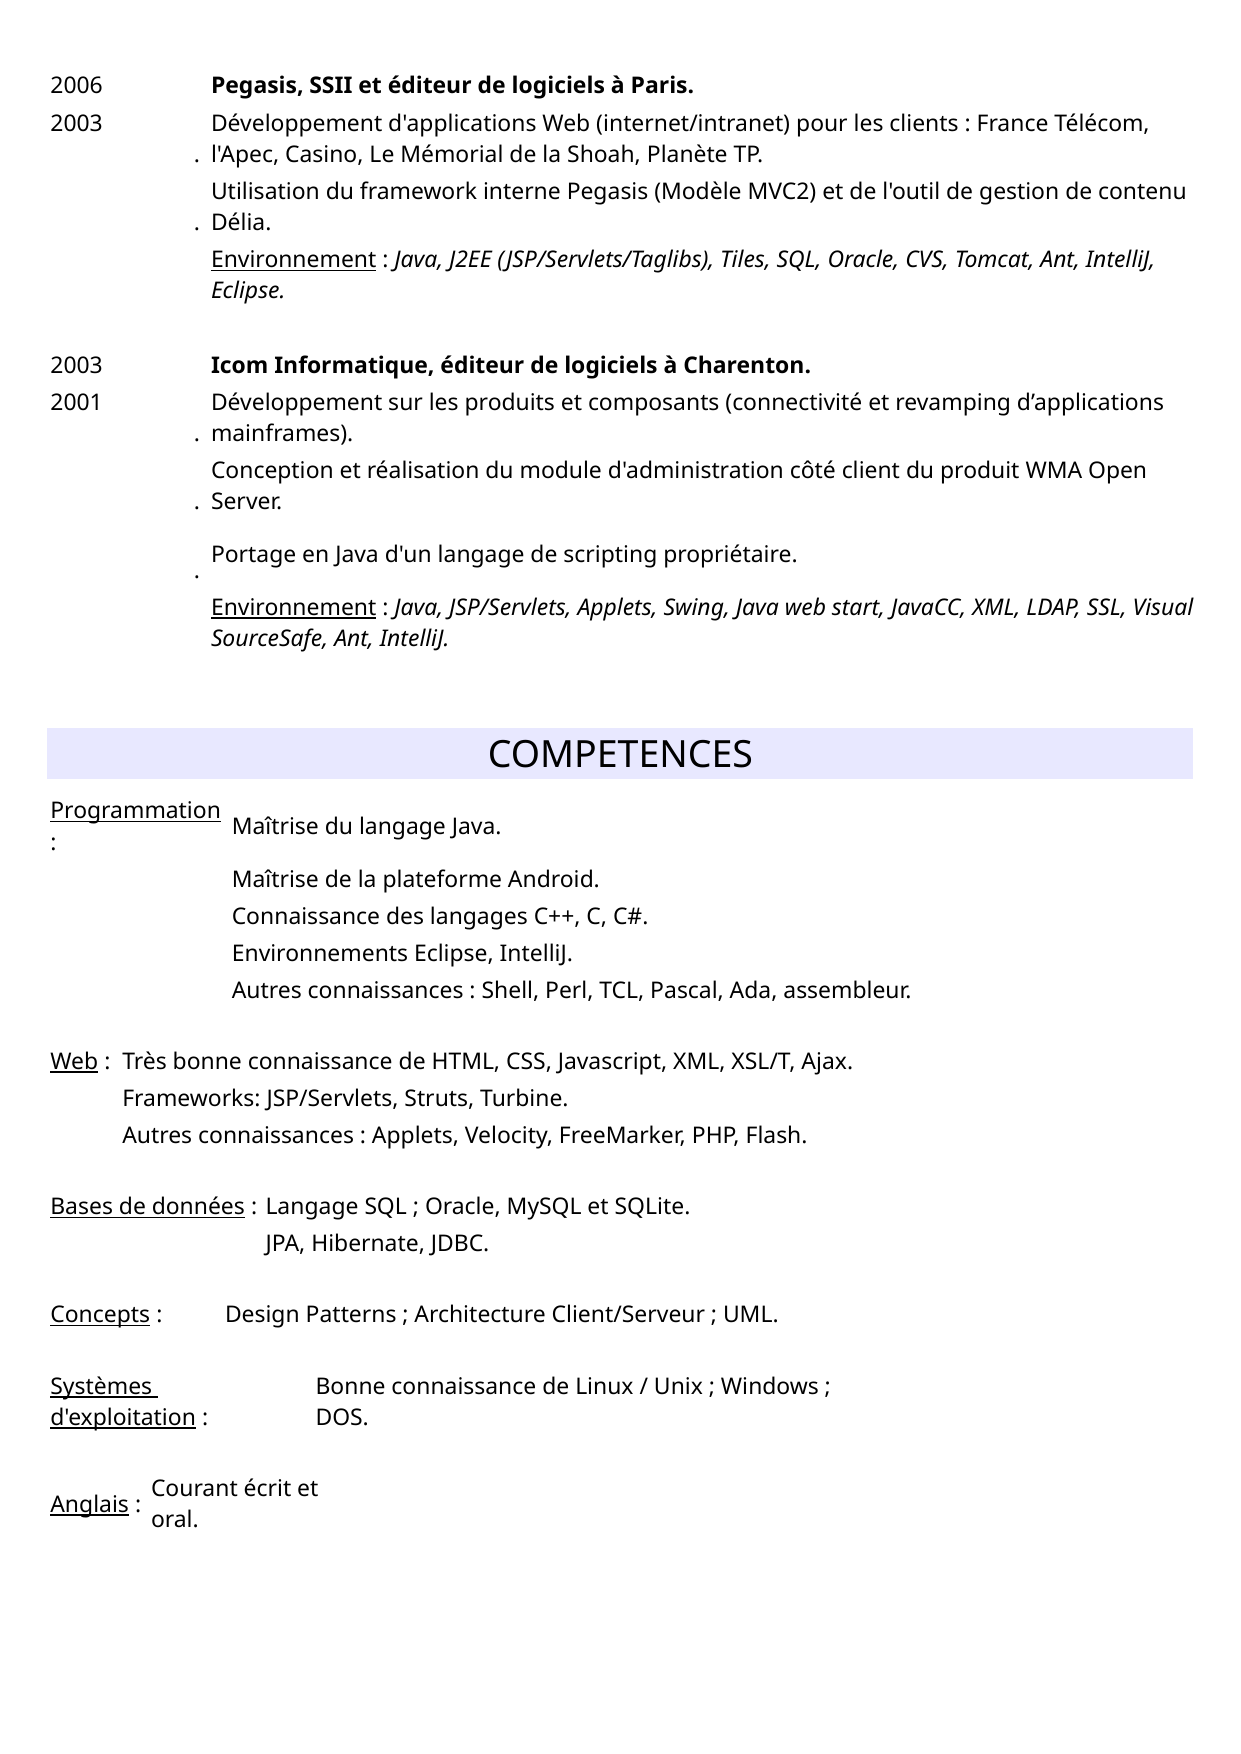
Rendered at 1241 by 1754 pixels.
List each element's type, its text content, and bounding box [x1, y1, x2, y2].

table_cell Environnements Eclipse, IntelliJ. [229, 934, 917, 971]
table_cell [191, 240, 208, 309]
table_header Langage SQL ; Oracle, MySQL et SQLite. [263, 1187, 703, 1224]
table_cell Environnement : Java, JSP/Servlets, Applets, Swing, Java web start, JavaCC, XML, LDAP, SSL, Visual SourceSafe, Ant, IntelliJ. [208, 588, 1215, 656]
table_header Très bonne connaissance de HTML, CSS, Javascript, XML, XSL/T, Ajax. [119, 1042, 871, 1079]
table_cell [47, 897, 229, 934]
table_cell [47, 588, 191, 656]
table_cell 2001 [47, 383, 191, 451]
table_cell 2006 [47, 67, 191, 104]
table_cell Utilisation du framework interne Pegasis (Modèle MVC2) et de l'outil de gestion de contenu Délia. [208, 172, 1215, 240]
table_cell Maîtrise de la plateforme Android. [229, 860, 917, 897]
table_cell JPA, Hibernate, JDBC. [263, 1224, 703, 1261]
table_cell Icom Informatique, éditeur de logiciels à Charenton. [208, 346, 1215, 383]
table_cell . [191, 104, 208, 172]
table_cell [191, 67, 208, 104]
table_cell [191, 309, 208, 346]
table_cell . [191, 520, 208, 588]
table_cell Autres connaissances : Applets, Velocity, FreeMarker, PHP, Flash. [119, 1116, 871, 1153]
table_cell [208, 309, 1215, 346]
table_cell [47, 30, 191, 67]
table_cell 2003 [47, 104, 191, 172]
table_cell Connaissance des langages C++, C, C#. [229, 897, 917, 934]
table_cell Pegasis, SSII et éditeur de logiciels à Paris. [208, 67, 1215, 104]
table_header Anglais : [47, 1469, 148, 1537]
table_cell [191, 346, 208, 383]
table_cell [47, 520, 191, 588]
table_cell [47, 1224, 262, 1261]
table_cell [47, 934, 229, 971]
table_cell Environnement : Java, J2EE (JSP/Servlets/Taglibs), Tiles, SQL, Oracle, CVS, Tomcat, Ant, IntelliJ, Eclipse. [208, 240, 1215, 309]
table_cell Frameworks: JSP/Servlets, Struts, Turbine. [119, 1079, 871, 1116]
table_cell [191, 588, 208, 656]
table_cell Conception et réalisation du module d'administration côté client du produit WMA Open Server. [208, 451, 1215, 519]
table_cell [47, 1116, 119, 1153]
table_cell . [191, 383, 208, 451]
table_cell Autres connaissances : Shell, Perl, TCL, Pascal, Ada, assembleur. [229, 971, 917, 1008]
table_header Maîtrise du langage Java. [229, 791, 917, 859]
table_cell Portage en Java d'un langage de scripting propriétaire. [208, 520, 1215, 588]
table_cell [47, 309, 191, 346]
table_cell [47, 172, 191, 240]
table_cell [47, 1079, 119, 1116]
table_cell [47, 451, 191, 519]
table_header Bonne connaissance de Linux / Unix ; Windows ; DOS. [313, 1367, 886, 1435]
table_header Systèmes d'exploitation : [47, 1367, 312, 1435]
table_cell [47, 971, 229, 1008]
table_header Web : [47, 1042, 119, 1079]
table_header Bases de données : [47, 1187, 262, 1224]
table_cell . [191, 172, 208, 240]
table_header Design Patterns ; Architecture Client/Serveur ; UML. [222, 1296, 983, 1333]
table_header Programmation : [47, 791, 229, 859]
table_cell . [191, 451, 208, 519]
table_cell [47, 860, 229, 897]
table_header Courant écrit et oral. [148, 1469, 370, 1537]
table_cell Développement sur les produits et composants (connectivité et revamping d’applications mainframes). [208, 383, 1215, 451]
table_cell [208, 30, 1215, 67]
table_cell [191, 30, 208, 67]
table_cell Développement d'applications Web (internet/intranet) pour les clients : France Télécom, l'Apec, Casino, Le Mémorial de la Shoah, Planète TP. [208, 104, 1215, 172]
table_header Concepts : [47, 1296, 222, 1333]
subtitle COMPETENCES [47, 728, 1193, 779]
table_cell [47, 240, 191, 309]
table_cell 2003 [47, 346, 191, 383]
